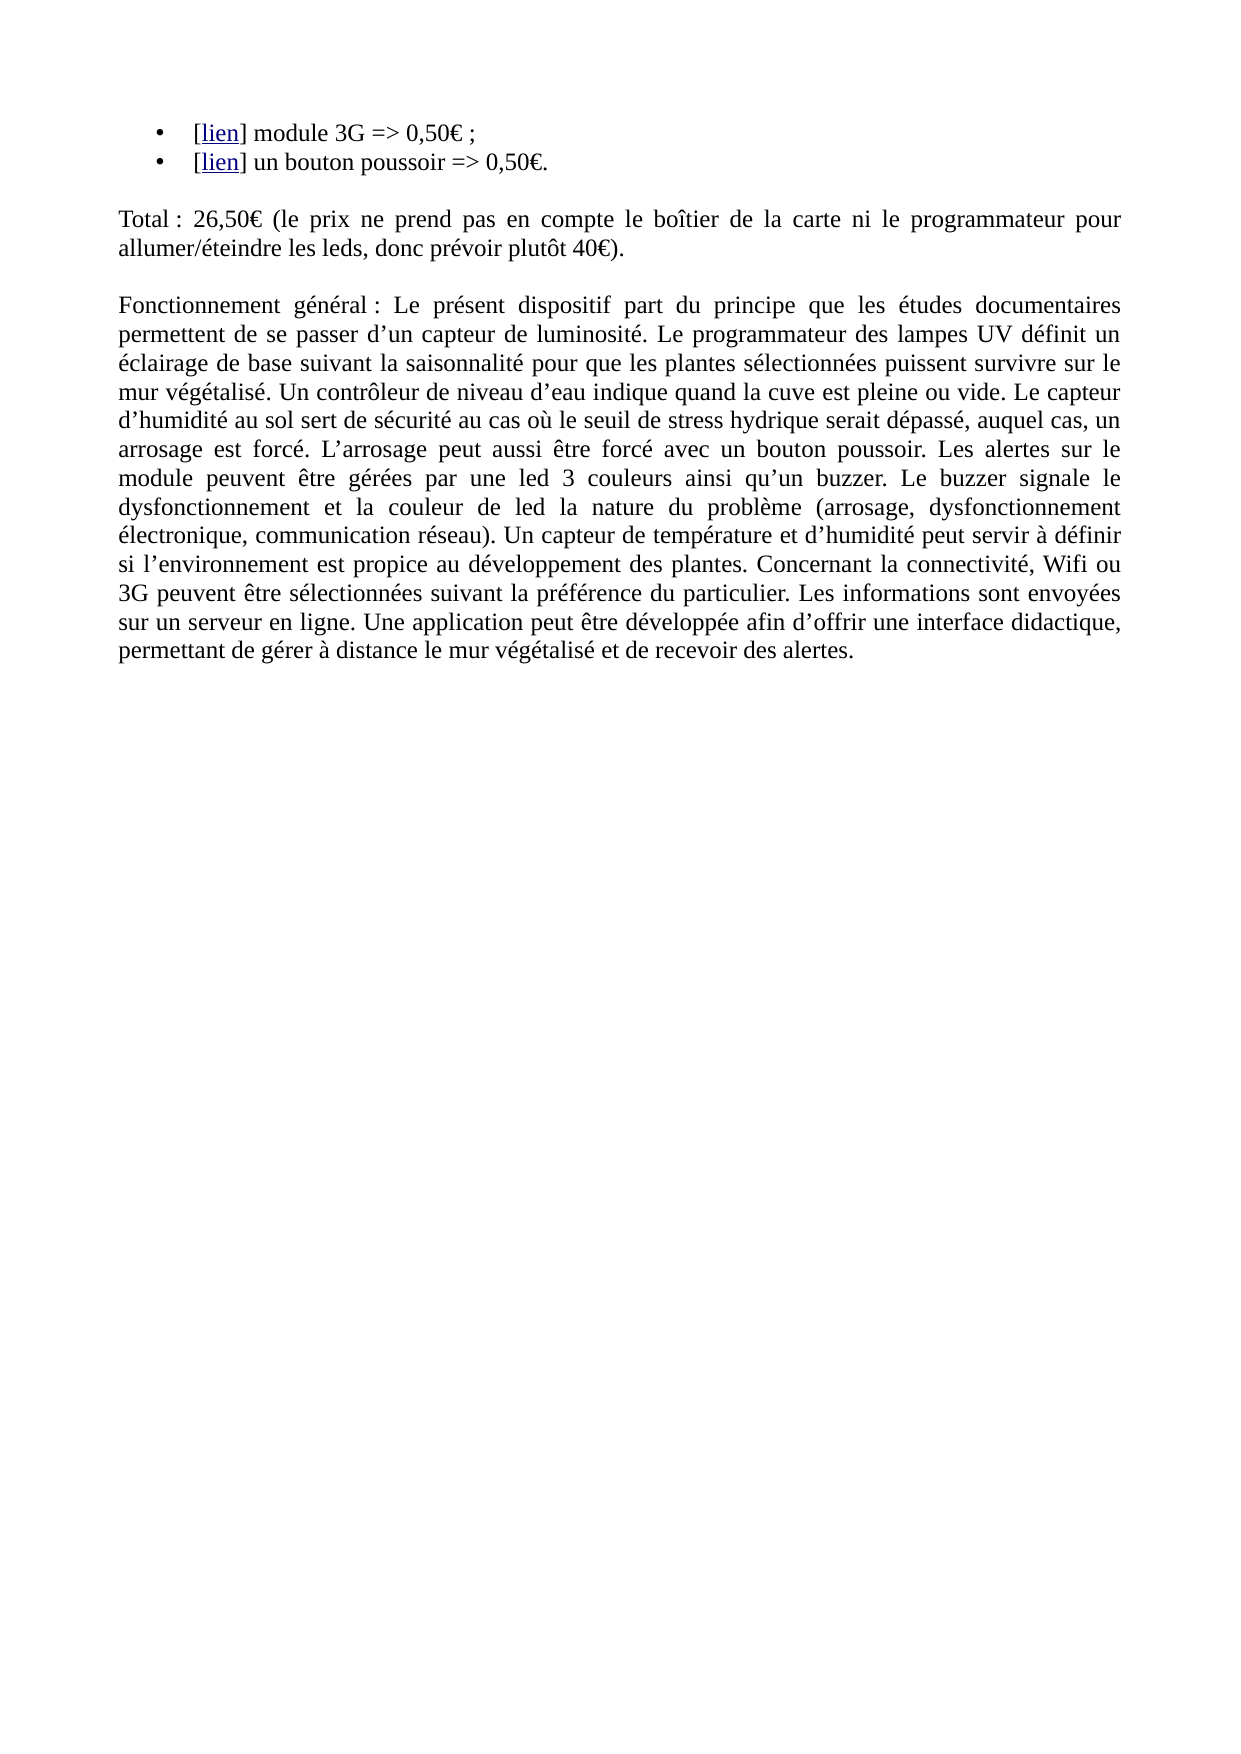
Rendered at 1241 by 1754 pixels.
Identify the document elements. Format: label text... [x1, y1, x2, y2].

list [lien] module 3G => 0,50€ ; [156, 118, 1122, 147]
text Total : 26,50€ (le prix ne prend pas en compte le boîtier de la carte ni le programmateur pour allumer/éteindre les leds, donc prévoir plutôt 40€). [118, 204, 1122, 262]
list [lien] un bouton poussoir => 0,50€. [156, 147, 1122, 176]
text Fonctionnement général : Le présent dispositif part du principe que les études documentaires permettent de se passer d’un capteur de luminosité. Le programmateur des lampes UV définit un éclairage de base suivant la saisonnalité pour que les plantes sélectionnées puissent survivre sur le mur végétalisé. Un contrôleur de niveau d’eau indique quand la cuve est pleine ou vide. Le capteur d’humidité au sol sert de sécurité au cas où le seuil de stress hydrique serait dépassé, auquel cas, un arrosage est forcé. L’arrosage peut aussi être forcé avec un bouton poussoir. Les alertes sur le module peuvent être gérées par une led 3 couleurs ainsi qu’un buzzer. Le buzzer signale le dysfonctionnement et la couleur de led la nature du problème (arrosage, dysfonctionnement électronique, communication réseau). Un capteur de température et d’humidité peut servir à définir si l’environnement est propice au développement des plantes. Concernant la connectivité, Wifi ou 3G peuvent être sélectionnées suivant la préférence du particulier. Les informations sont envoyées sur un serveur en ligne. Une application peut être développée afin d’offrir une interface didactique, permettant de gérer à distance le mur végétalisé et de recevoir des alertes. [118, 291, 1122, 664]
